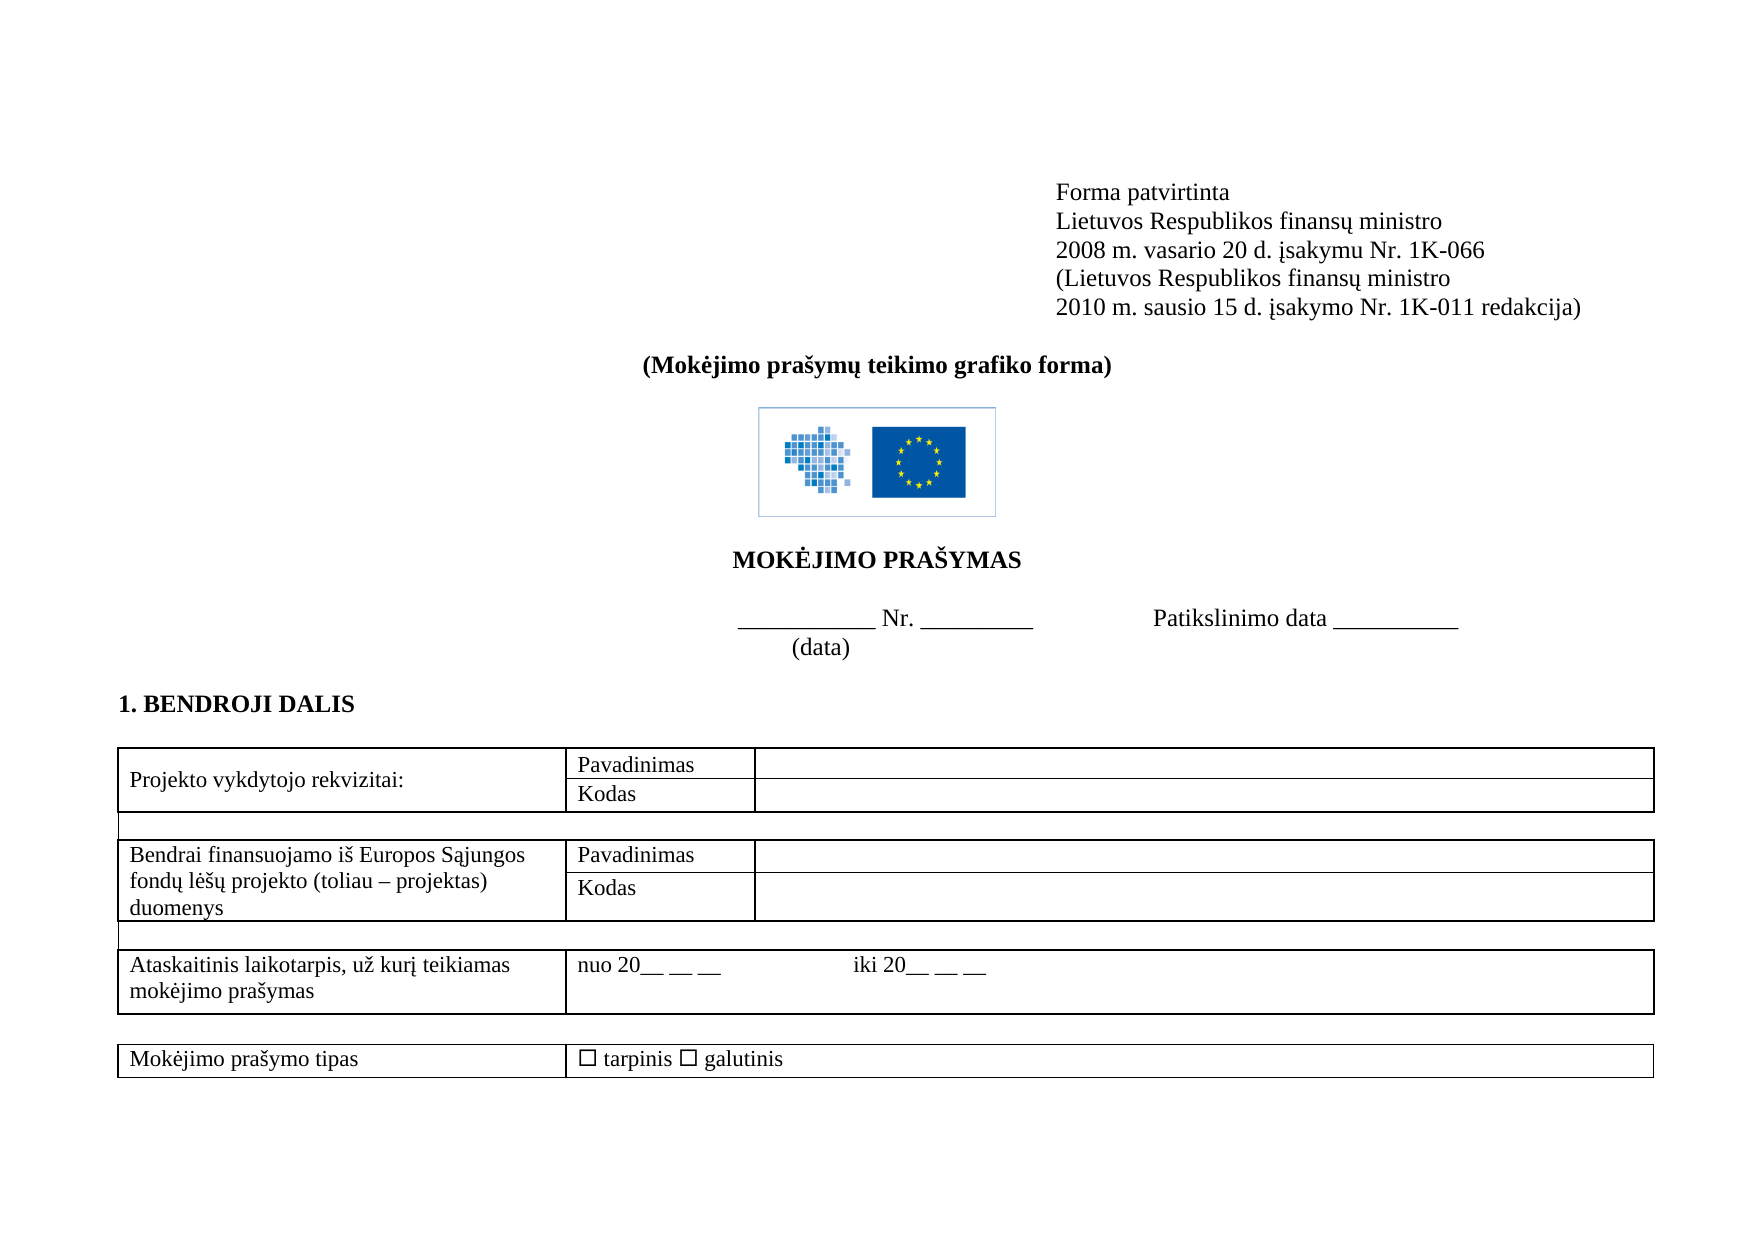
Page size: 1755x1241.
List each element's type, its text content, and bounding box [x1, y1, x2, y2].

table_header [] tarpinis [] galutinis [567, 1045, 1653, 1076]
table_cell Ataskaitinis laikotarpis, už kurį teikiamas mokėjimo prašymas [119, 951, 565, 1013]
table_cell Kodas [567, 873, 754, 920]
table_cell Kodas [567, 779, 754, 811]
text Lietuvos Respublikos finansų ministro [1056, 206, 1636, 235]
table_header [756, 749, 1653, 778]
text 1. BENDROJI DALIS [118, 689, 1636, 718]
table_cell Pavadinimas [567, 841, 754, 872]
table_cell iki 20__ __ __ [842, 951, 1653, 1013]
table_header Projekto vykdytojo rekvizitai: [119, 749, 565, 811]
table_header Pavadinimas [567, 749, 754, 778]
text 2010 m. sausio 15 d. įsakymo Nr. 1K-011 redakcija) [1056, 292, 1636, 321]
table_cell [119, 813, 1653, 839]
table_header Patikslinimo data __________ [1142, 603, 1653, 660]
table_cell nuo 20__ __ __ [567, 951, 842, 1013]
text (Lietuvos Respublikos finansų ministro [1056, 263, 1636, 292]
text MOKĖJIMO PRAŠYMAS [118, 545, 1636, 574]
table_header [118, 603, 629, 660]
text Forma patvirtinta [1056, 177, 1636, 206]
table_cell Bendrai finansuojamo iš Europos Sąjungos fondų lėšų projekto (toliau – projektas) duomenys [119, 841, 565, 920]
table_cell [119, 922, 1653, 949]
table_header ___________ Nr. _________ (data) [629, 603, 1142, 660]
table_cell [756, 873, 1653, 920]
table_header Mokėjimo prašymo tipas [119, 1045, 565, 1076]
text (Mokėjimo prašymų teikimo grafiko forma) [118, 350, 1636, 378]
table_cell [756, 841, 1653, 872]
table_cell [756, 779, 1653, 811]
text 2008 m. vasario 20 d. įsakymu Nr. 1K-066 [1056, 235, 1636, 263]
